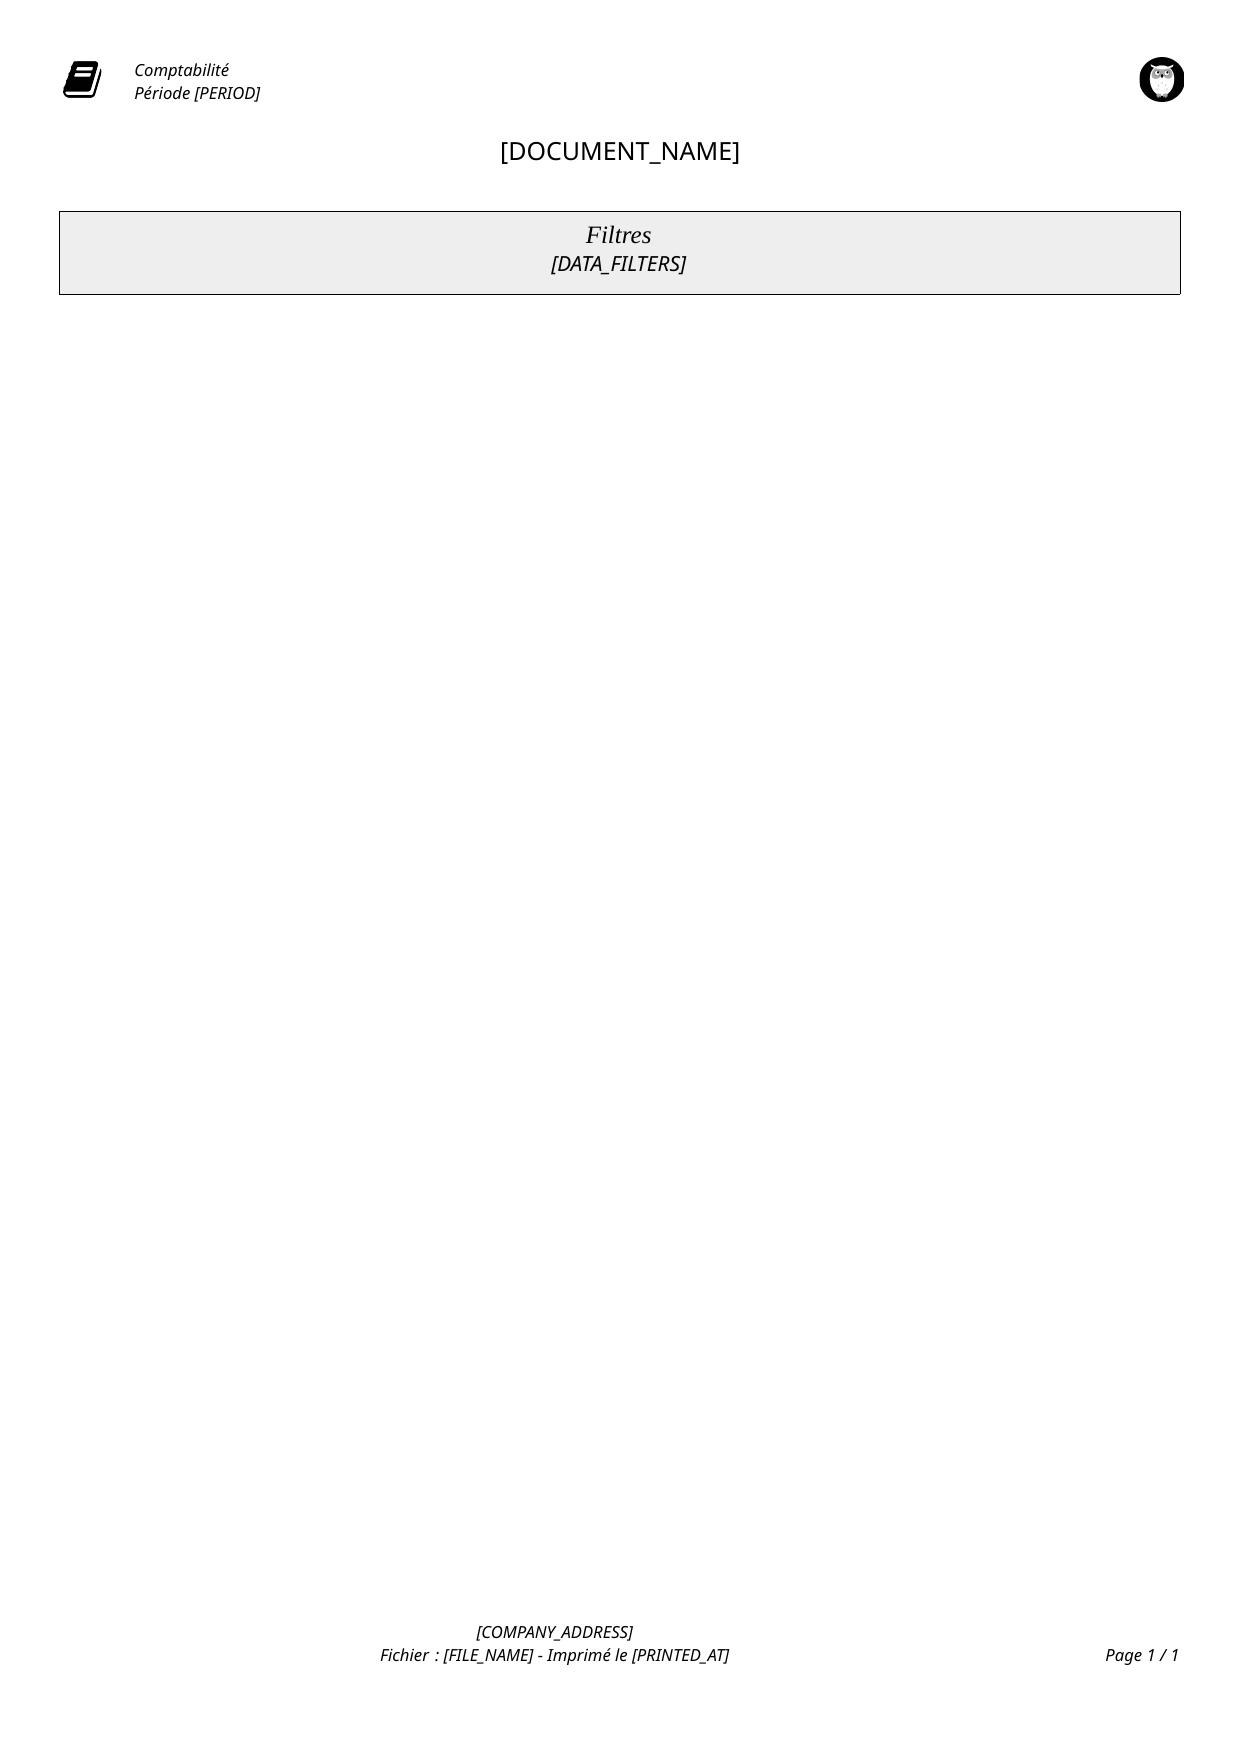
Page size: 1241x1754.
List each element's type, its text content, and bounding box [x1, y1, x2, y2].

text [DOCUMENT_NAME] [59, 134, 1181, 168]
text Filtres [68, 220, 1171, 249]
picture [1139, 57, 1184, 102]
text [DATA_FILTERS] [68, 249, 1171, 278]
picture [63, 58, 102, 101]
